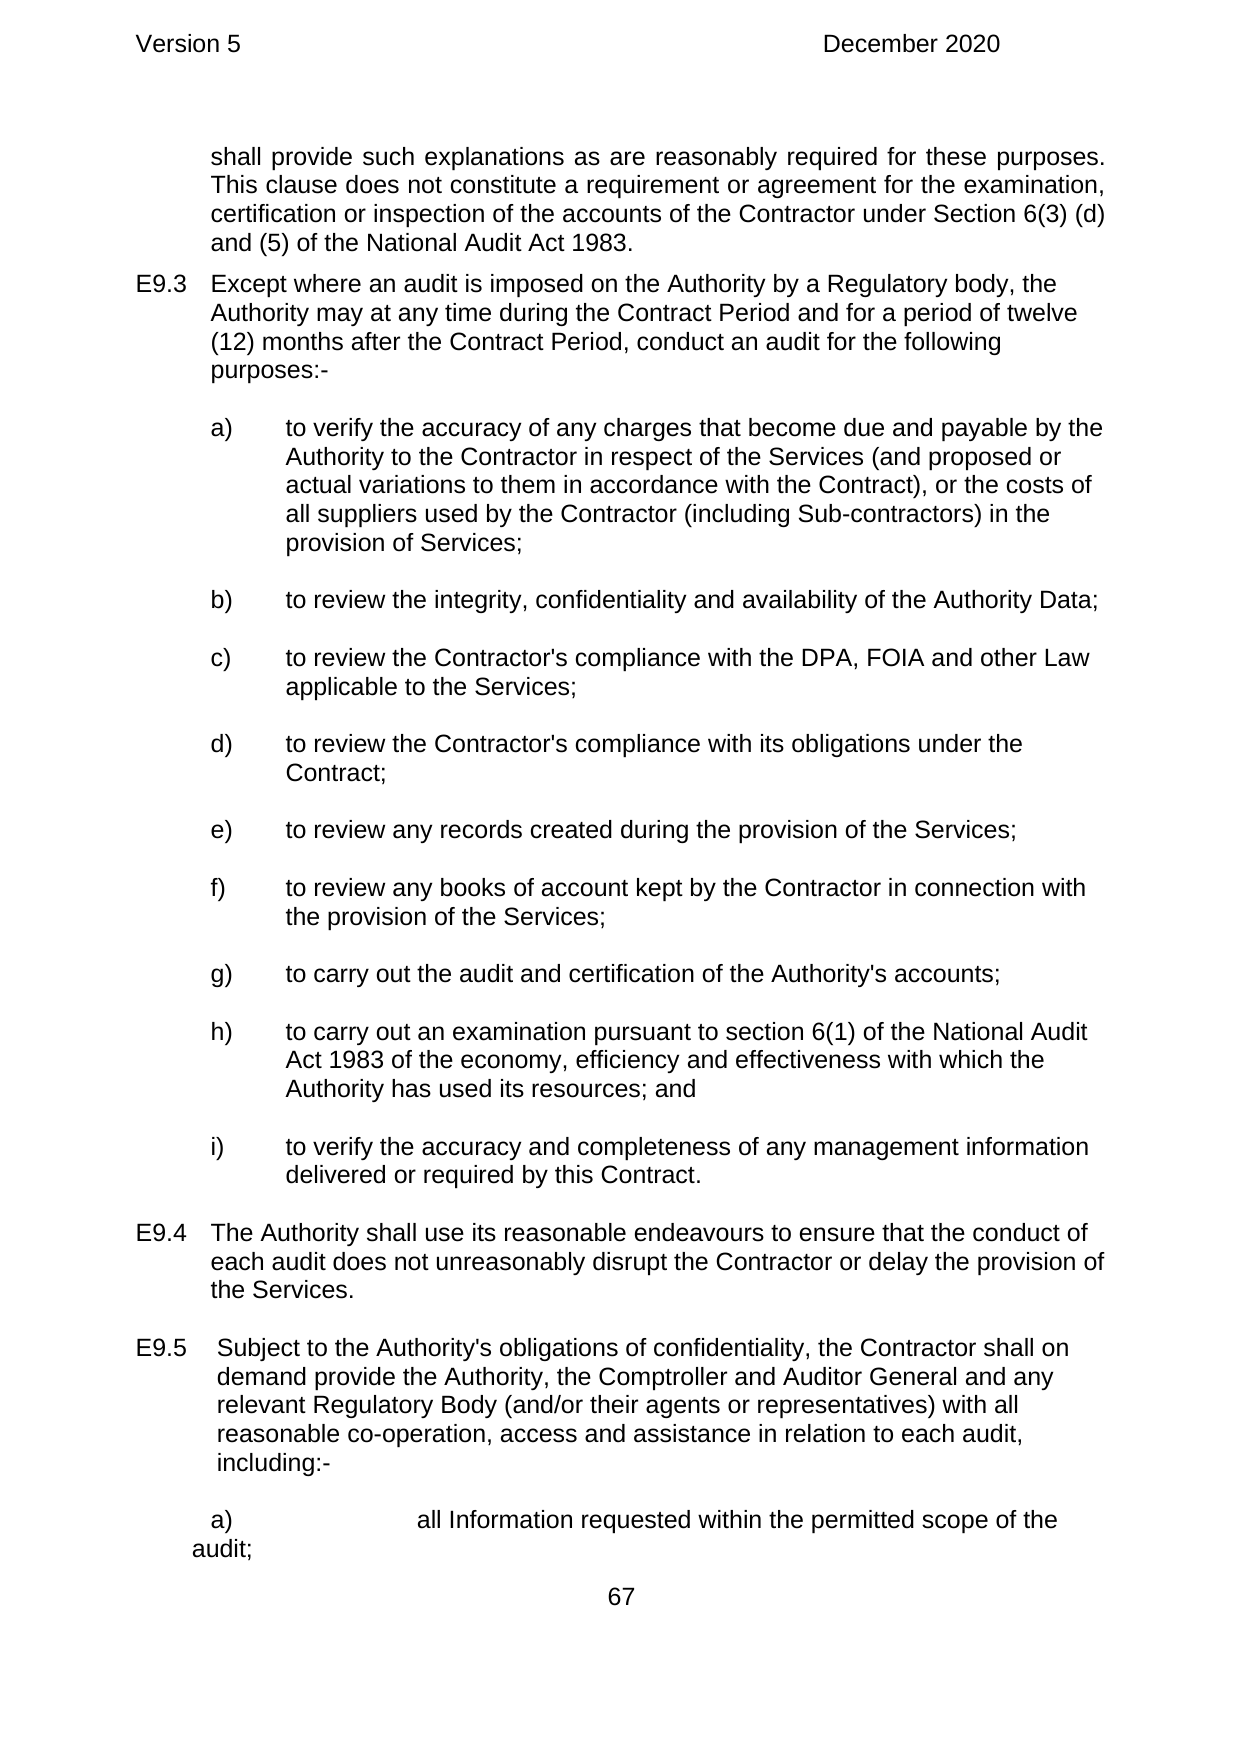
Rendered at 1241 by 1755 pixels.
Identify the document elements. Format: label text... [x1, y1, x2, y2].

text a) to verify the accuracy of any charges that become due and payable by the Authority to the Contractor in respect of the Services (and proposed or actual variations to them in accordance with the Contract), or the costs of all suppliers used by the Contractor (including Sub-contractors) in the provision of Services; [210, 413, 1107, 557]
text i) to verify the accuracy and completeness of any management information delivered or required by this Contract. [210, 1132, 1107, 1189]
text E9.5 Subject to the Authority's obligations of confidentiality, the Contractor shall on demand provide the Authority, the Comptroller and Auditor General and any relevant Regulatory Body (and/or their agents or representatives) with all reasonable co-operation, access and assistance in relation to each audit, including:- [135, 1333, 1107, 1477]
text d) to review the Contractor's compliance with its obligations under the Contract; [210, 729, 1107, 787]
text a) all Information requested within the permitted scope of the audit; [192, 1505, 1107, 1563]
text f) to review any books of account kept by the Contractor in connection with the provision of the Services; [210, 873, 1107, 930]
text g) to carry out the audit and certification of the Authority's accounts; [210, 959, 1107, 988]
text E9.4 The Authority shall use its reasonable endeavours to ensure that the conduct of each audit does not unreasonably disrupt the Contractor or delay the provision of the Services. [135, 1218, 1107, 1304]
text e) to review any records created during the provision of the Services; [210, 815, 1107, 844]
text c) to review the Contractor's compliance with the DPA, FOIA and other Law applicable to the Services; [210, 643, 1107, 700]
text E9.3 Except where an audit is imposed on the Authority by a Regulatory body, the Authority may at any time during the Contract Period and for a period of twelve (12) months after the Contract Period, conduct an audit for the following purposes:- [135, 269, 1107, 384]
text b) to review the integrity, confidentiality and availability of the Authority Data; [210, 585, 1107, 614]
text h) to carry out an examination pursuant to section 6(1) of the National Audit Act 1983 of the economy, efficiency and effectiveness with which the Authority has used its resources; and [210, 1017, 1107, 1103]
text shall provide such explanations as are reasonably required for these purposes. This clause does not constitute a requirement or agreement for the examination, certification or inspection of the accounts of the Contractor under Section 6(3) (d) and (5) of the National Audit Act 1983. [135, 142, 1107, 257]
